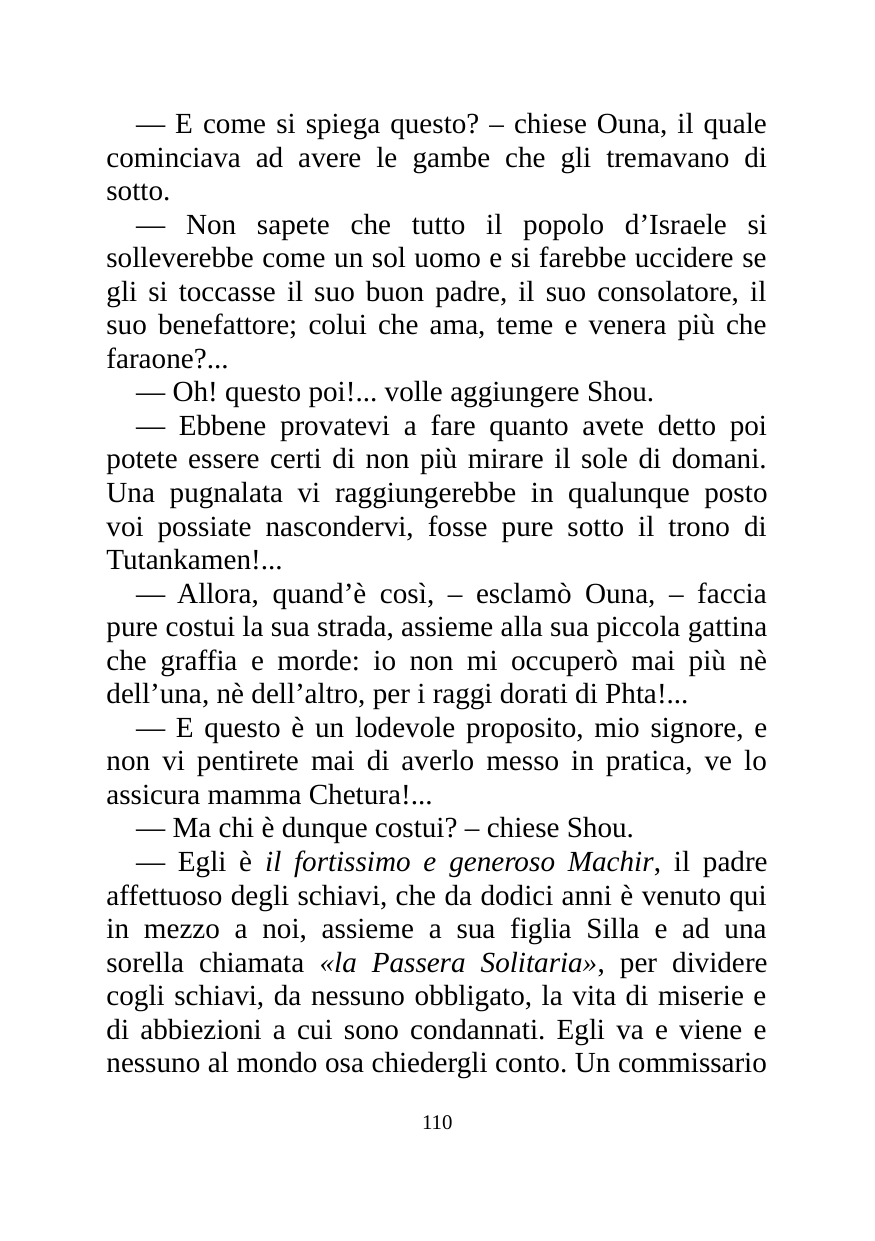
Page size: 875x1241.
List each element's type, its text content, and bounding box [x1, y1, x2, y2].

text — Egli è il fortissimo e generoso Machir, il padre affettuoso degli schiavi, che da dodici anni è venuto qui in mezzo a noi, assieme a sua figlia Silla e ad una sorella chiamata «la Passera Solitaria», per dividere cogli schiavi, da nessuno obbligato, la vita di miserie e di abbiezioni a cui sono condannati. Egli va e viene e nessuno al mondo osa chiedergli conto. Un commissario [106, 844, 768, 1079]
text — Allora, quand’è così, – esclamò Ouna, – faccia pure costui la sua strada, assieme alla sua piccola gattina che graffia e morde: io non mi occuperò mai più nè dell’una, nè dell’altro, per i raggi dorati di Phta!... [106, 576, 768, 710]
text — Non sapete che tutto il popolo d’Israele si solleverebbe come un sol uomo e si farebbe uccidere se gli si toccasse il suo buon padre, il suo consolatore, il suo benefattore; colui che ama, teme e venera più che faraone?... [106, 207, 768, 374]
text — Ma chi è dunque costui? – chiese Shou. [106, 811, 768, 844]
text — E come si spiega questo? – chiese Ouna, il quale cominciava ad avere le gambe che gli tremavano di sotto. [106, 106, 768, 207]
text — E questo è un lodevole proposito, mio signore, e non vi pentirete mai di averlo messo in pratica, ve lo assicura mamma Chetura!... [106, 710, 768, 811]
text — Oh! questo poi!... volle aggiungere Shou. [106, 374, 768, 408]
text — Ebbene provatevi a fare quanto avete detto poi potete essere certi di non più mirare il sole di domani. Una pugnalata vi raggiungerebbe in qualunque posto voi possiate nascondervi, fosse pure sotto il trono di Tutankamen!... [106, 408, 768, 576]
